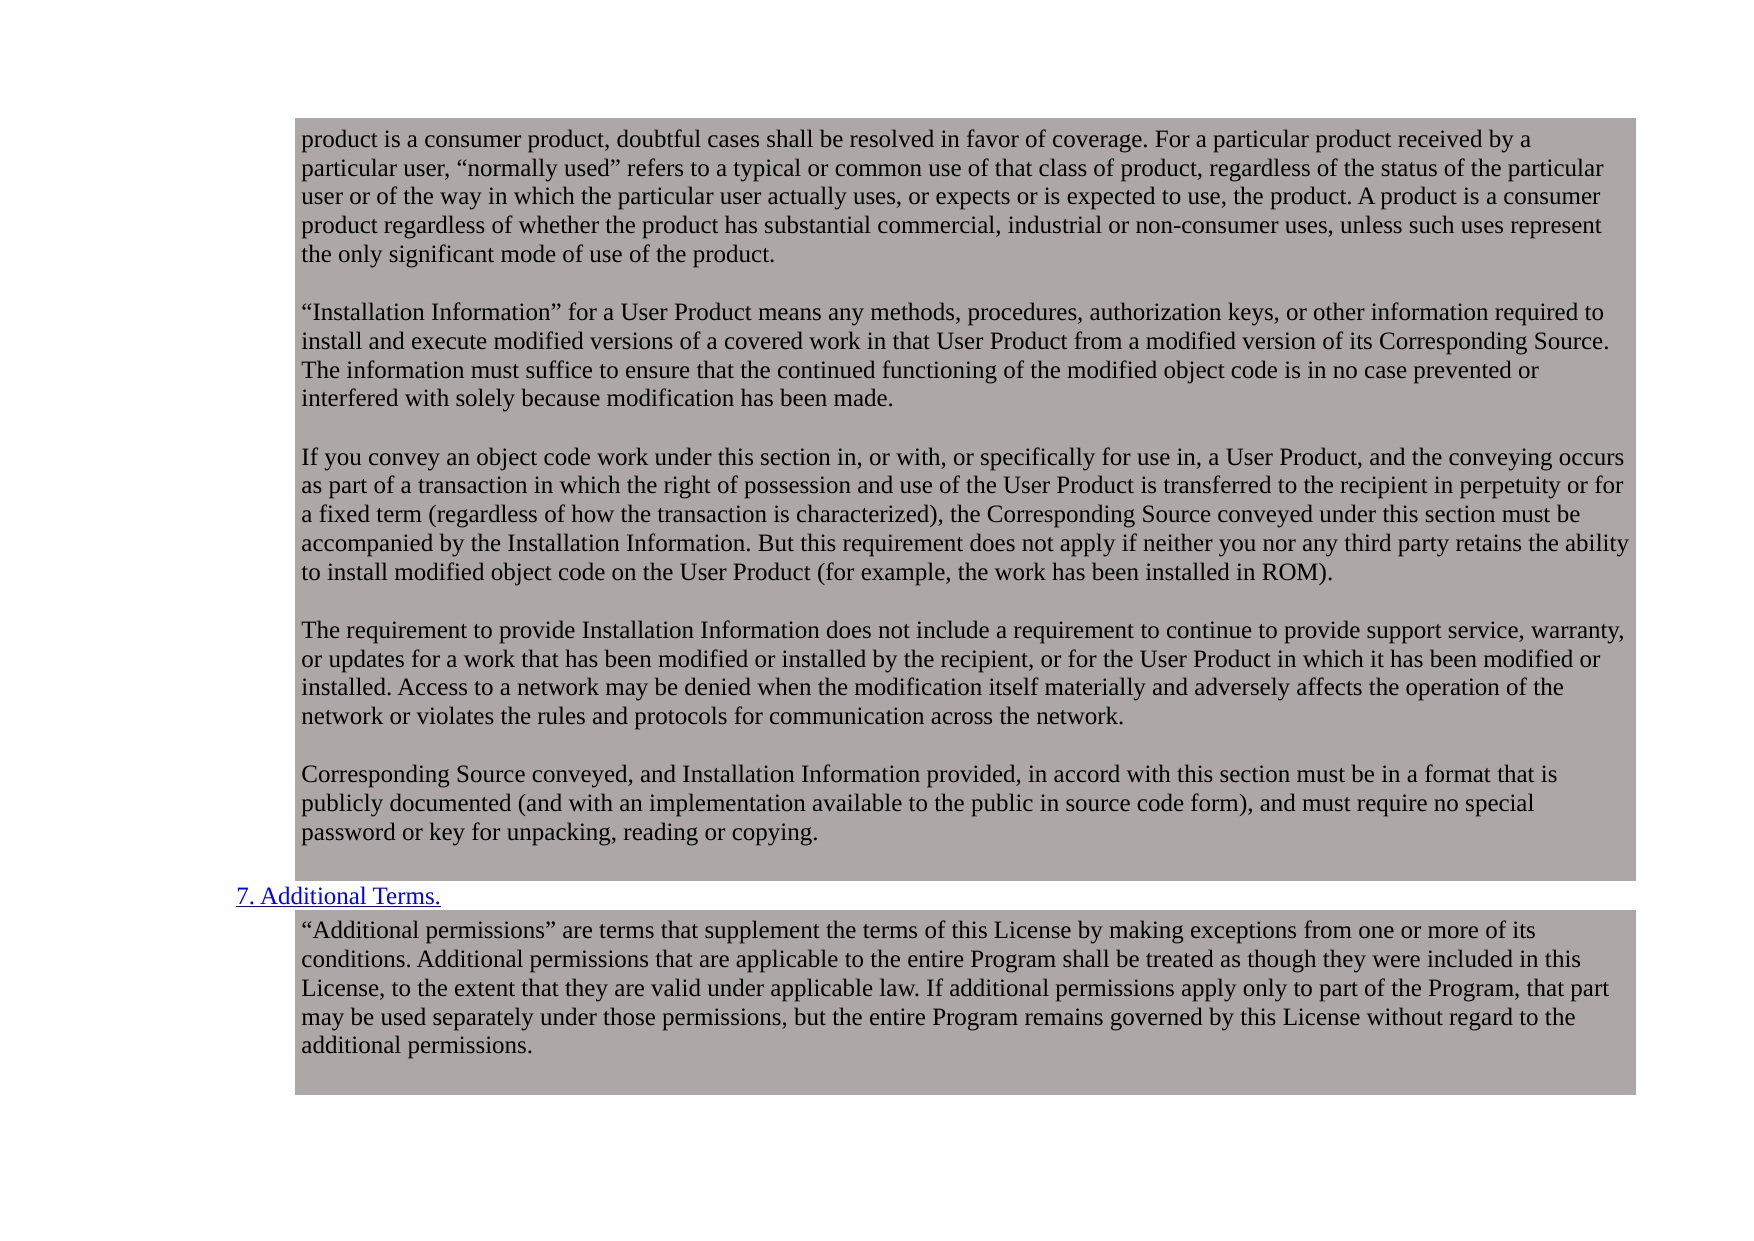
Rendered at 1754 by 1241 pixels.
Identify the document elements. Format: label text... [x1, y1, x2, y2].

table_header product is a consumer product, doubtful cases shall be resolved in favor of coverage. For a particular product received by a particular user, “normally used” refers to a typical or common use of that class of product, regardless of the status of the particular user or of the way in which the particular user actually uses, or expects or is expected to use, the product. A product is a consumer product regardless of whether the product has substantial commercial, industrial or non-consumer uses, unless such uses represent the only significant mode of use of the product. “Installation Information” for a User Product means any methods, procedures, authorization keys, or other information required to install and execute modified versions of a covered work in that User Product from a modified version of its Corresponding Source. The information must suffice to ensure that the continued functioning of the modified object code is in no case prevented or interfered with solely because modification has been made. If you convey an object code work under this section in, or with, or specifically for use in, a User Product, and the conveying occurs as part of a transaction in which the right of possession and use of the User Product is transferred to the recipient in perpetuity or for a fixed term (regardless of how the transaction is characterized), the Corresponding Source conveyed under this section must be accompanied by the Installation Information. But this requirement does not apply if neither you nor any third party retains the ability to install modified object code on the User Product (for example, the work has been installed in ROM). The requirement to provide Installation Information does not include a requirement to continue to provide support service, warranty, or updates for a work that has been modified or installed by the recipient, or for the User Product in which it has been modified or installed. Access to a network may be denied when the modification itself materially and adversely affects the operation of the network or violates the rules and protocols for communication across the network. Corresponding Source conveyed, and Installation Information provided, in accord with this section must be in a format that is publicly documented (and with an implementation available to the public in source code form), and must require no special password or key for unpacking, reading or copying. [298, 121, 1633, 878]
subtitle 7. Additional Terms. [236, 881, 1636, 910]
table_header [295, 118, 1636, 881]
table_header [295, 910, 1636, 1095]
table_header “Additional permissions” are terms that supplement the terms of this License by making exceptions from one or more of its conditions. Additional permissions that are applicable to the entire Program shall be treated as though they were included in this License, to the extent that they are valid under applicable law. If additional permissions apply only to part of the Program, that part may be used separately under those permissions, but the entire Program remains governed by this License without regard to the additional permissions. [298, 913, 1633, 1092]
